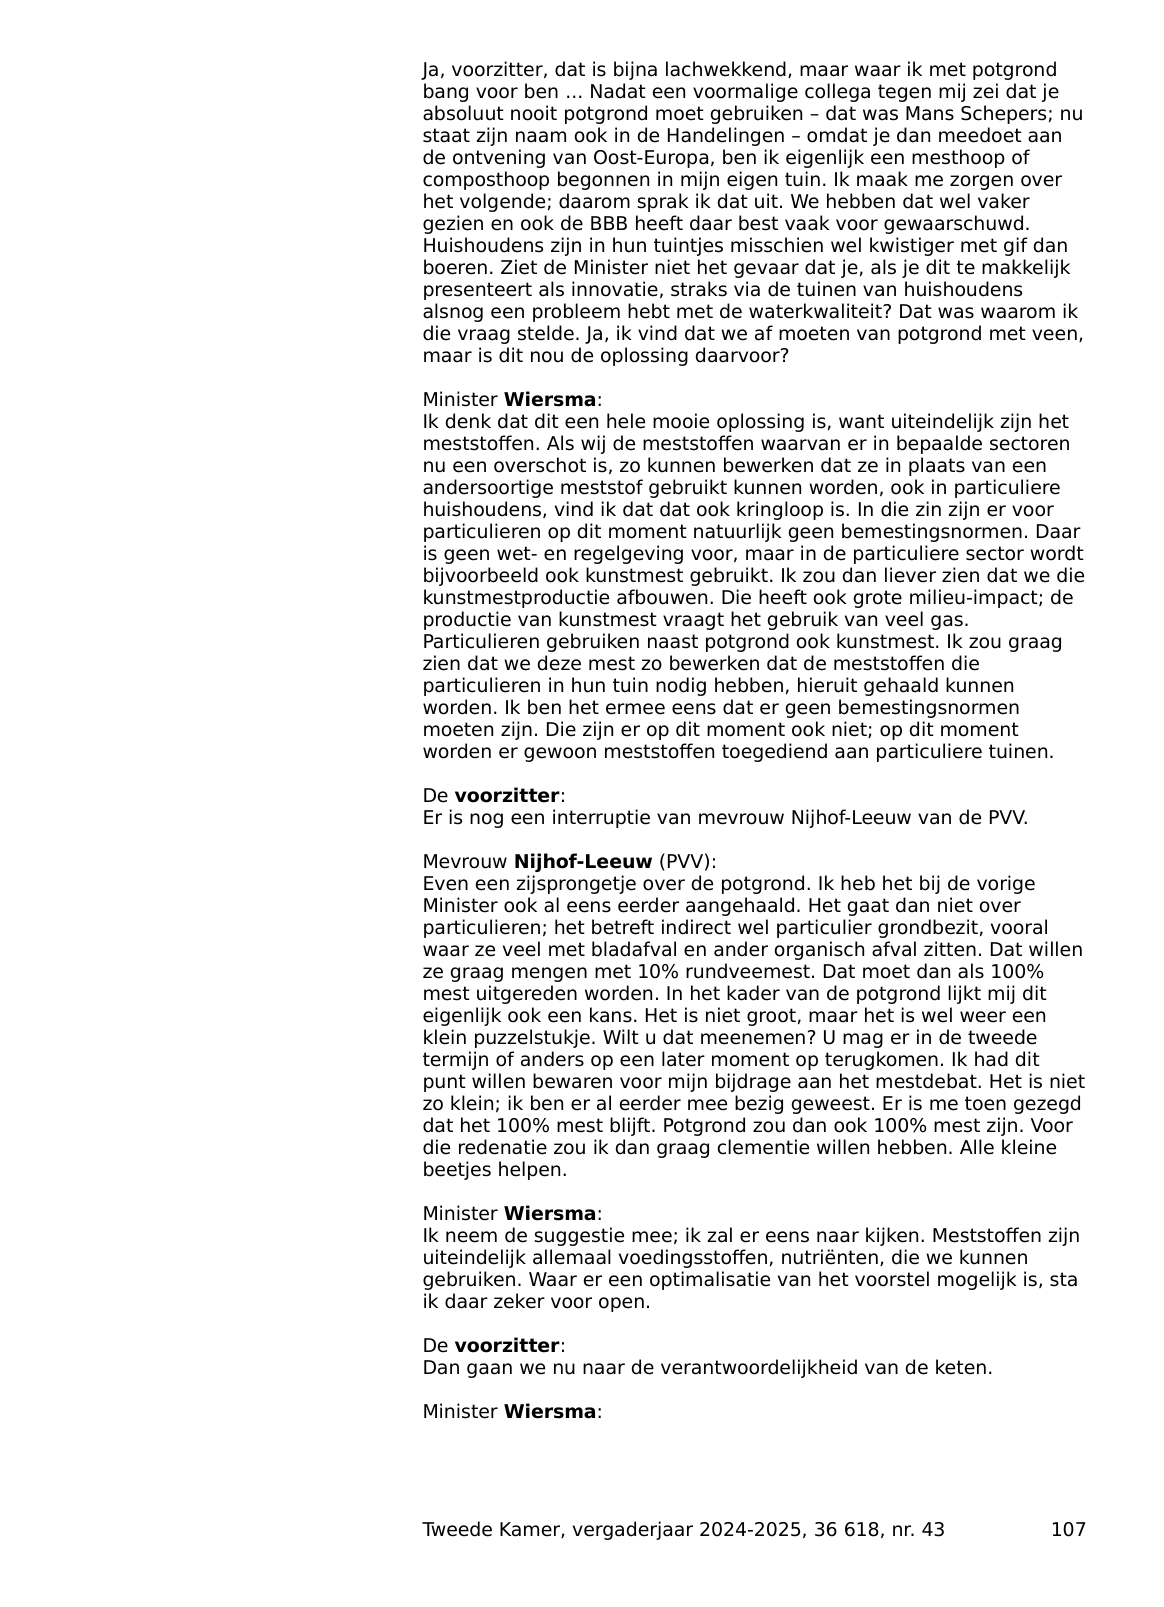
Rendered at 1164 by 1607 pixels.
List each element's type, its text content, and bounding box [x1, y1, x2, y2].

text Mevrouw Nijhof-Leeuw (PVV): [422, 851, 1087, 873]
text Minister Wiersma: [422, 389, 1087, 411]
text De voorzitter: [422, 785, 1087, 807]
text Er is nog een interruptie van mevrouw Nijhof-Leeuw van de PVV. [422, 807, 1087, 829]
text Minister Wiersma: [422, 1203, 1087, 1225]
text Minister Wiersma: [422, 1401, 1087, 1423]
text Ik denk dat dit een hele mooie oplossing is, want uiteindelijk zijn het meststoffen. Als wij de meststoffen waarvan er in bepaalde sectoren nu een overschot is, zo kunnen bewerken dat ze in plaats van een andersoortige meststof gebruikt kunnen worden, ook in particuliere huishoudens, vind ik dat dat ook kringloop is. In die zin zijn er voor particulieren op dit moment natuurlijk geen bemestingsnormen. Daar is geen wet- en regelgeving voor, maar in de particuliere sector wordt bijvoorbeeld ook kunstmest gebruikt. Ik zou dan liever zien dat we die kunstmestproductie afbouwen. Die heeft ook grote milieu-impact; de productie van kunstmest vraagt het gebruik van veel gas. Particulieren gebruiken naast potgrond ook kunstmest. Ik zou graag zien dat we deze mest zo bewerken dat de meststoffen die particulieren in hun tuin nodig hebben, hieruit gehaald kunnen worden. Ik ben het ermee eens dat er geen bemestingsnormen moeten zijn. Die zijn er op dit moment ook niet; op dit moment worden er gewoon meststoffen toegediend aan particuliere tuinen. [422, 411, 1087, 763]
text Even een zijsprongetje over de potgrond. Ik heb het bij de vorige Minister ook al eens eerder aangehaald. Het gaat dan niet over particulieren; het betreft indirect wel particulier grondbezit, vooral waar ze veel met bladafval en ander organisch afval zitten. Dat willen ze graag mengen met 10% rundveemest. Dat moet dan als 100% mest uitgereden worden. In het kader van de potgrond lijkt mij dit eigenlijk ook een kans. Het is niet groot, maar het is wel weer een klein puzzelstukje. Wilt u dat meenemen? U mag er in de tweede termijn of anders op een later moment op terugkomen. Ik had dit punt willen bewaren voor mijn bijdrage aan het mestdebat. Het is niet zo klein; ik ben er al eerder mee bezig geweest. Er is me toen gezegd dat het 100% mest blijft. Potgrond zou dan ook 100% mest zijn. Voor die redenatie zou ik dan graag clementie willen hebben. Alle kleine beetjes helpen. [422, 873, 1087, 1181]
text De voorzitter: [422, 1335, 1087, 1357]
text Ik neem de suggestie mee; ik zal er eens naar kijken. Meststoffen zijn uiteindelijk allemaal voedingsstoffen, nutriënten, die we kunnen gebruiken. Waar er een optimalisatie van het voorstel mogelijk is, sta ik daar zeker voor open. [422, 1225, 1087, 1313]
text Ja, voorzitter, dat is bijna lachwekkend, maar waar ik met potgrond bang voor ben ... Nadat een voormalige collega tegen mij zei dat je absoluut nooit potgrond moet gebruiken – dat was Mans Schepers; nu staat zijn naam ook in de Handelingen – omdat je dan meedoet aan de ontvening van Oost-Europa, ben ik eigenlijk een mesthoop of composthoop begonnen in mijn eigen tuin. Ik maak me zorgen over het volgende; daarom sprak ik dat uit. We hebben dat wel vaker gezien en ook de BBB heeft daar best vaak voor gewaarschuwd. Huishoudens zijn in hun tuintjes misschien wel kwistiger met gif dan boeren. Ziet de Minister niet het gevaar dat je, als je dit te makkelijk presenteert als innovatie, straks via de tuinen van huishoudens alsnog een probleem hebt met de waterkwaliteit? Dat was waarom ik die vraag stelde. Ja, ik vind dat we af moeten van potgrond met veen, maar is dit nou de oplossing daarvoor? [422, 59, 1087, 367]
text Dan gaan we nu naar de verantwoordelijkheid van de keten. [422, 1357, 1087, 1379]
